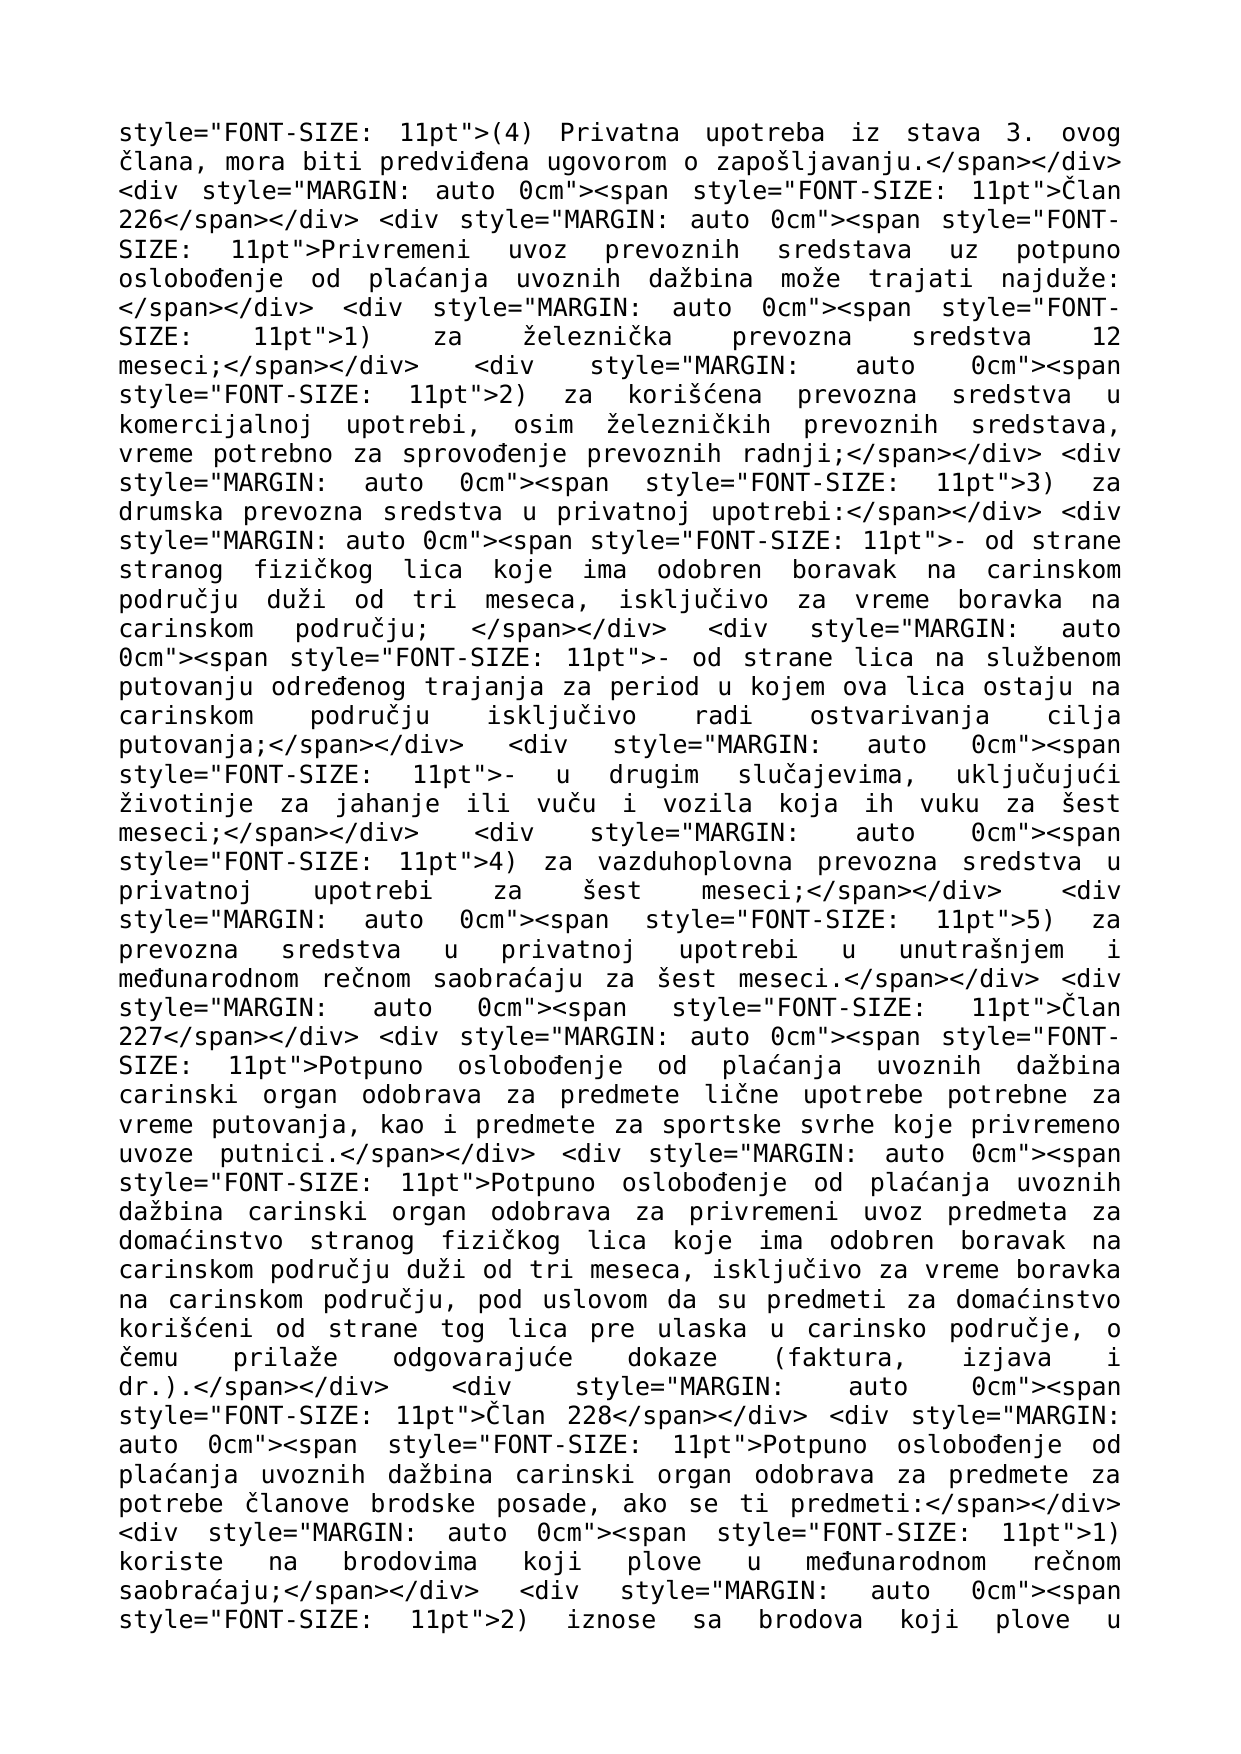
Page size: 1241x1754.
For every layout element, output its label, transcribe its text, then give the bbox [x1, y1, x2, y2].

text style="FONT-SIZE: 11pt">(4) Privatna upotreba iz stava 3. ovog člana, mora biti predviđena ugovorom o zapošljavanju.</span></div> <div style="MARGIN: auto 0cm"><span style="FONT-SIZE: 11pt">Član 226</span></div> <div style="MARGIN: auto 0cm"><span style="FONT-SIZE: 11pt">Privremeni uvoz prevoznih sredstava uz potpuno oslobođenje od plaćanja uvoznih dažbina može trajati najduže: </span></div> <div style="MARGIN: auto 0cm"><span style="FONT-SIZE: 11pt">1) za železnička prevozna sredstva 12 meseci;</span></div> <div style="MARGIN: auto 0cm"><span style="FONT-SIZE: 11pt">2) za korišćena prevozna sredstva u komercijalnoj upotrebi, osim železničkih prevoznih sredstava, vreme potrebno za sprovođenje prevoznih radnji;</span></div> <div style="MARGIN: auto 0cm"><span style="FONT-SIZE: 11pt">3) za drumska prevozna sredstva u privatnoj upotrebi:</span></div> <div style="MARGIN: auto 0cm"><span style="FONT-SIZE: 11pt">- od strane stranog fizičkog lica koje ima odobren boravak na carinskom području duži od tri meseca, isključivo za vreme boravka na carinskom području; </span></div> <div style="MARGIN: auto 0cm"><span style="FONT-SIZE: 11pt">- od strane lica na službenom putovanju određenog trajanja za period u kojem ova lica ostaju na carinskom području isključivo radi ostvarivanja cilja putovanja;</span></div> <div style="MARGIN: auto 0cm"><span style="FONT-SIZE: 11pt">- u drugim slučajevima, uključujući životinje za jahanje ili vuču i vozila koja ih vuku za šest meseci;</span></div> <div style="MARGIN: auto 0cm"><span style="FONT-SIZE: 11pt">4) za vazduhoplovna prevozna sredstva u privatnoj upotrebi za šest meseci;</span></div> <div style="MARGIN: auto 0cm"><span style="FONT-SIZE: 11pt">5) za prevozna sredstva u privatnoj upotrebi u unutrašnjem i međunarodnom rečnom saobraćaju za šest meseci.</span></div> <div style="MARGIN: auto 0cm"><span style="FONT-SIZE: 11pt">Član 227</span></div> <div style="MARGIN: auto 0cm"><span style="FONT-SIZE: 11pt">Potpuno oslobođenje od plaćanja uvoznih dažbina carinski organ odobrava za predmete lične upotrebe potrebne za vreme putovanja, kao i predmete za sportske svrhe koje privremeno uvoze putnici.</span></div> <div style="MARGIN: auto 0cm"><span style="FONT-SIZE: 11pt">Potpuno oslobođenje od plaćanja uvoznih dažbina carinski organ odobrava za privremeni uvoz predmeta za domaćinstvo stranog fizičkog lica koje ima odobren boravak na carinskom području duži od tri meseca, isključivo za vreme boravka na carinskom području, pod uslovom da su predmeti za domaćinstvo korišćeni od strane tog lica pre ulaska u carinsko područje, o čemu prilaže odgovarajuće dokaze (faktura, izjava i dr.).</span></div> <div style="MARGIN: auto 0cm"><span style="FONT-SIZE: 11pt">Član 228</span></div> <div style="MARGIN: auto 0cm"><span style="FONT-SIZE: 11pt">Potpuno oslobođenje od plaćanja uvoznih dažbina carinski organ odobrava za predmete za potrebe članove brodske posade, ako se ti predmeti:</span></div> <div style="MARGIN: auto 0cm"><span style="FONT-SIZE: 11pt">1) koriste na brodovima koji plove u međunarodnom rečnom saobraćaju;</span></div> <div style="MARGIN: auto 0cm"><span style="FONT-SIZE: 11pt">2) iznose sa brodova koji plove u [118, 118, 1122, 1635]
